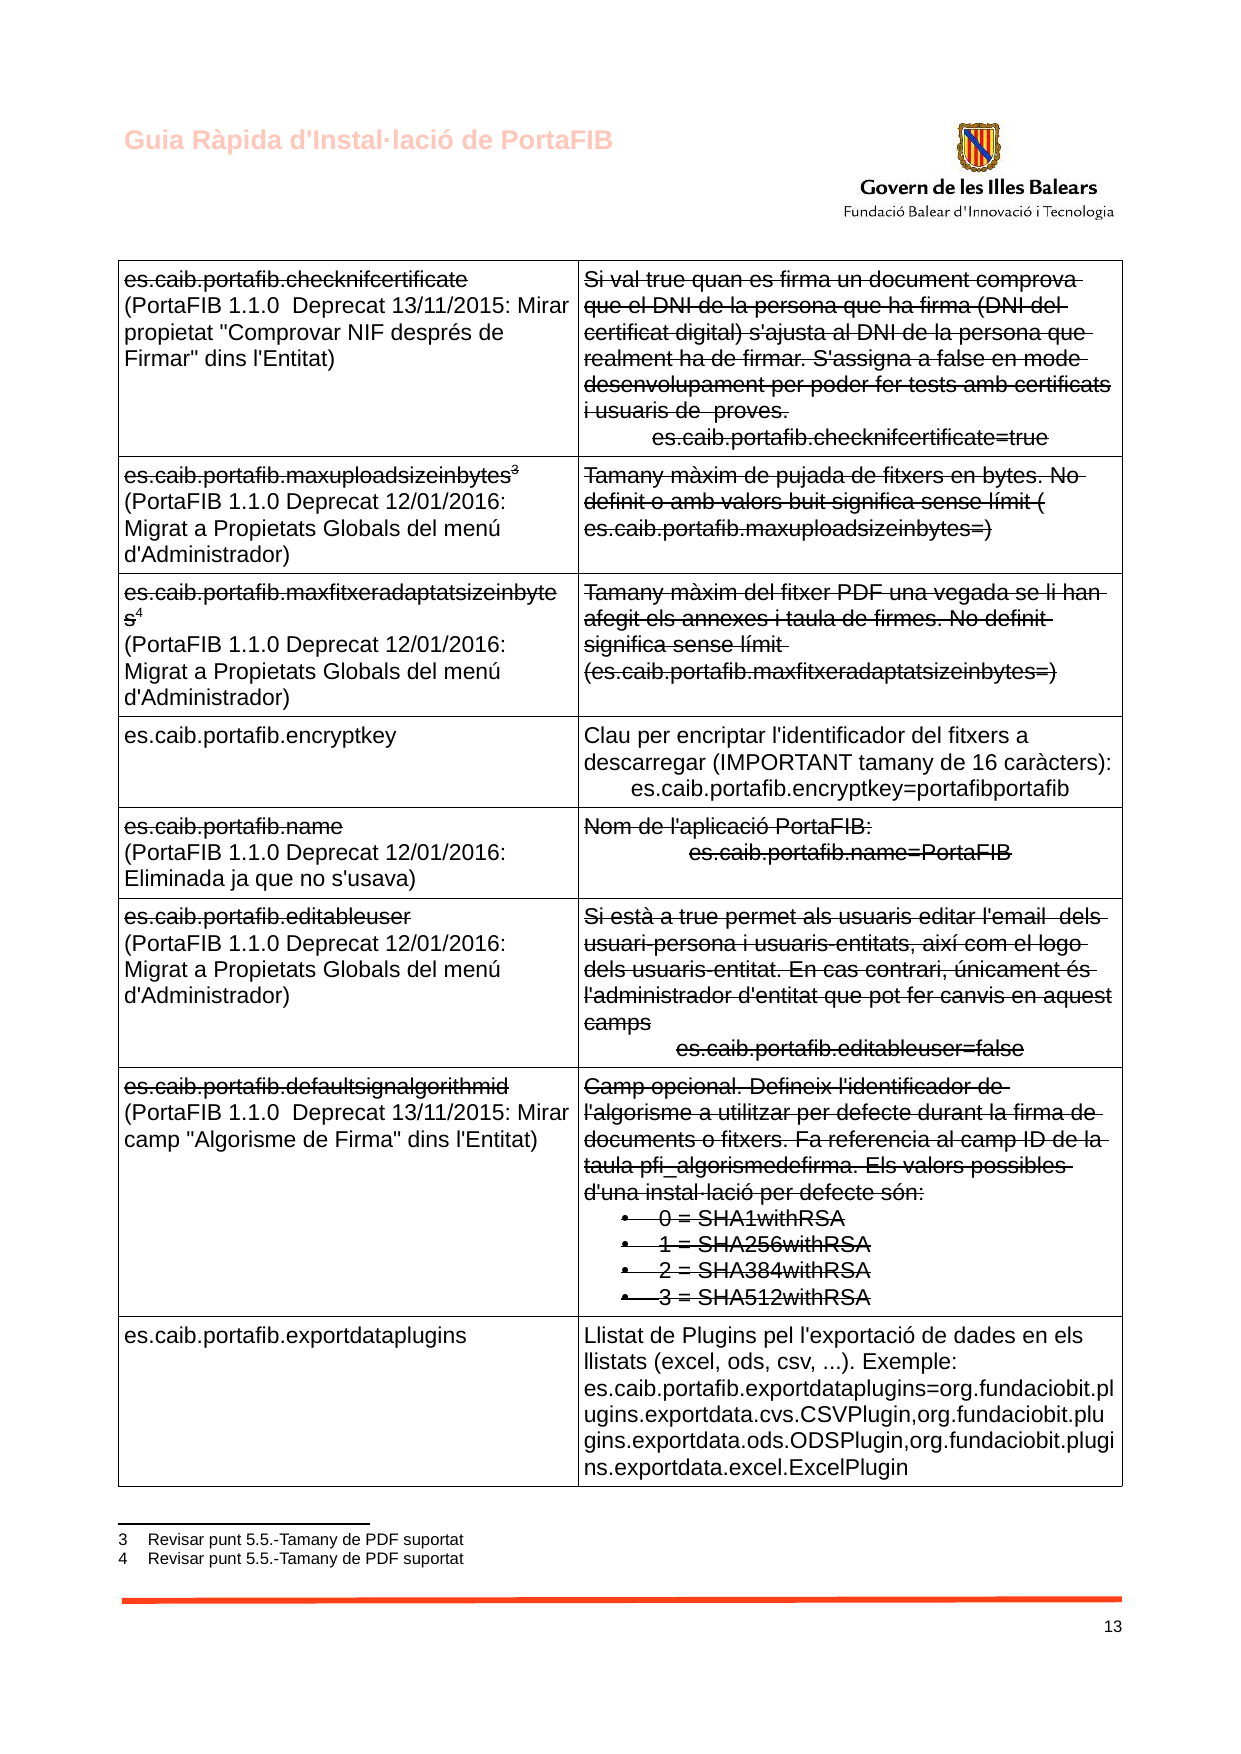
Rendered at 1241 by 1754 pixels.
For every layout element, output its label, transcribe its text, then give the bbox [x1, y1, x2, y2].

table_cell Si està a true permet als usuaris editar l'email dels usuari-persona i usuaris-entitats, així com el logo dels usuaris-entitat. En cas contrari, únicament és l'administrador d'entitat que pot fer canvis en aquest camps es.caib.portafib.editableuser=false [579, 899, 1122, 1067]
table_cell es.caib.portafib.maxuploadsizeinbytes (PortaFIB 1.1.0 Deprecat 12/01/2016: Migrat a Propietats Globals del menú d'Administrador) [119, 457, 578, 573]
table_cell es.caib.portafib.checknifcertificate (PortaFIB 1.1.0 Deprecat 13/11/2015: Mirar propietat "Comprovar NIF després de Firmar" dins l'Entitat) [119, 261, 578, 456]
table_cell es.caib.portafib.editableuser (PortaFIB 1.1.0 Deprecat 12/01/2016: Migrat a Propietats Globals del menú d'Administrador) [119, 899, 578, 1067]
table_cell Clau per encriptar l'identificador del fitxers a descarregar (IMPORTANT tamany de 16 caràcters): es.caib.portafib.encryptkey=portafibportafib [579, 717, 1122, 807]
table_cell es.caib.portafib.maxfitxeradaptatsizeinbytes (PortaFIB 1.1.0 Deprecat 12/01/2016: Migrat a Propietats Globals del menú d'Administrador) [119, 574, 578, 716]
table_cell Si val true quan es firma un document comprova que el DNI de la persona que ha firma (DNI del certificat digital) s'ajusta al DNI de la persona que realment ha de firmar. S'assigna a false en mode desenvolupament per poder fer tests amb certificats i usuaris de proves. es.caib.portafib.checknifcertificate=true [579, 261, 1122, 456]
table_cell es.caib.portafib.name (PortaFIB 1.1.0 Deprecat 12/01/2016: Eliminada ja que no s'usava) [119, 808, 578, 897]
picture [840, 123, 1117, 220]
table_cell es.caib.portafib.defaultsignalgorithmid (PortaFIB 1.1.0 Deprecat 13/11/2015: Mirar camp "Algorisme de Firma" dins l'Entitat) [119, 1068, 578, 1316]
table_cell es.caib.portafib.exportdataplugins [119, 1317, 578, 1486]
table_cell Llistat de Plugins pel l'exportació de dades en els llistats (excel, ods, csv, ...). Exemple: es.caib.portafib.exportdataplugins=org.fundaciobit.plugins.exportdata.cvs.CSVPlugin,org.fundaciobit.plugins.exportdata.ods.ODSPlugin,org.fundaciobit.plugins.exportdata.excel.ExcelPlugin [579, 1317, 1122, 1486]
table_cell Nom de l'aplicació PortaFIB: es.caib.portafib.name=PortaFIB [579, 808, 1122, 897]
table_cell Camp opcional. Defineix l'identificador de l'algorisme a utilitzar per defecte durant la firma de documents o fitxers. Fa referencia al camp ID de la taula pfi_algorismedefirma. Els valors possibles d'una instal·lació per defecte són: 0 = SHA1withRSA 1 = SHA256withRSA 2 = SHA384withRSA 3 = SHA512withRSA [579, 1068, 1122, 1316]
table_cell es.caib.portafib.encryptkey [119, 717, 578, 807]
table_cell Tamany màxim del fitxer PDF una vegada se li han afegit els annexes i taula de firmes. No definit significa sense límit (es.caib.portafib.maxfitxeradaptatsizeinbytes=) [579, 574, 1122, 716]
table_cell Tamany màxim de pujada de fitxers en bytes. No definit o amb valors buit significa sense límit ( es.caib.portafib.maxuploadsizeinbytes=) [579, 457, 1122, 573]
